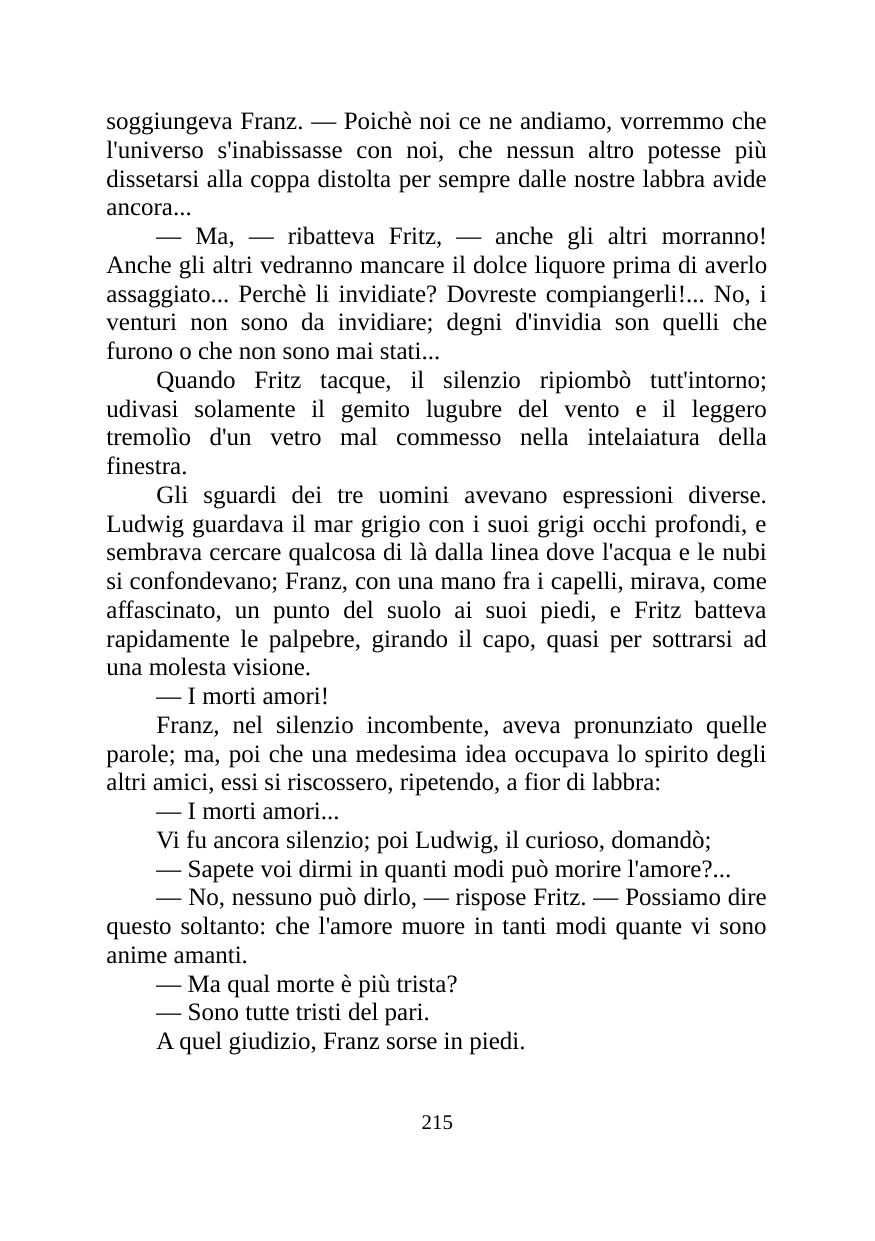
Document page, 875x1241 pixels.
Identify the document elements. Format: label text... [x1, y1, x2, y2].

text ― Ma, ― ribatteva Fritz, ― anche gli altri morranno! Anche gli altri vedranno mancare il dolce liquore prima di averlo assaggiato... Perchè li invidiate? Dovreste compiangerli!... No, i venturi non sono da invidiare; degni d'invidia son quelli che furono o che non sono mai stati... [106, 221, 768, 365]
text soggiungeva Franz. ― Poichè noi ce ne andiamo, vorremmo che l'universo s'inabissasse con noi, che nessun altro potesse più dissetarsi alla coppa distolta per sempre dalle nostre labbra avide ancora... [106, 106, 768, 221]
text ― Sono tutte tristi del pari. [106, 997, 768, 1026]
text Franz, nel silenzio incombente, aveva pronunziato quelle parole; ma, poi che una medesima idea occupava lo spirito degli altri amici, essi si riscossero, ripetendo, a fior di labbra: [106, 710, 768, 796]
text ― I morti amori! [106, 681, 768, 710]
text ― Ma qual morte è più trista? [106, 969, 768, 997]
text ― No, nessuno può dirlo, ― rispose Fritz. ― Possiamo dire questo soltanto: che l'amore muore in tanti modi quante vi sono anime amanti. [106, 882, 768, 969]
text ― Sapete voi dirmi in quanti modi può morire l'amore?... [106, 854, 768, 882]
text Quando Fritz tacque, il silenzio ripiombò tutt'intorno; udivasi solamente il gemito lugubre del vento e il leggero tremolìo d'un vetro mal commesso nella intelaiatura della finestra. [106, 365, 768, 480]
text Gli sguardi dei tre uomini avevano espressioni diverse. Ludwig guardava il mar grigio con i suoi grigi occhi profondi, e sembrava cercare qualcosa di là dalla linea dove l'acqua e le nubi si confondevano; Franz, con una mano fra i capelli, mirava, come affascinato, un punto del suolo ai suoi piedi, e Fritz batteva rapidamente le palpebre, girando il capo, quasi per sottrarsi ad una molesta visione. [106, 480, 768, 681]
text ― I morti amori... [106, 796, 768, 825]
text A quel giudizio, Franz sorse in piedi. [106, 1026, 768, 1055]
text Vi fu ancora silenzio; poi Ludwig, il curioso, domandò; [106, 825, 768, 854]
